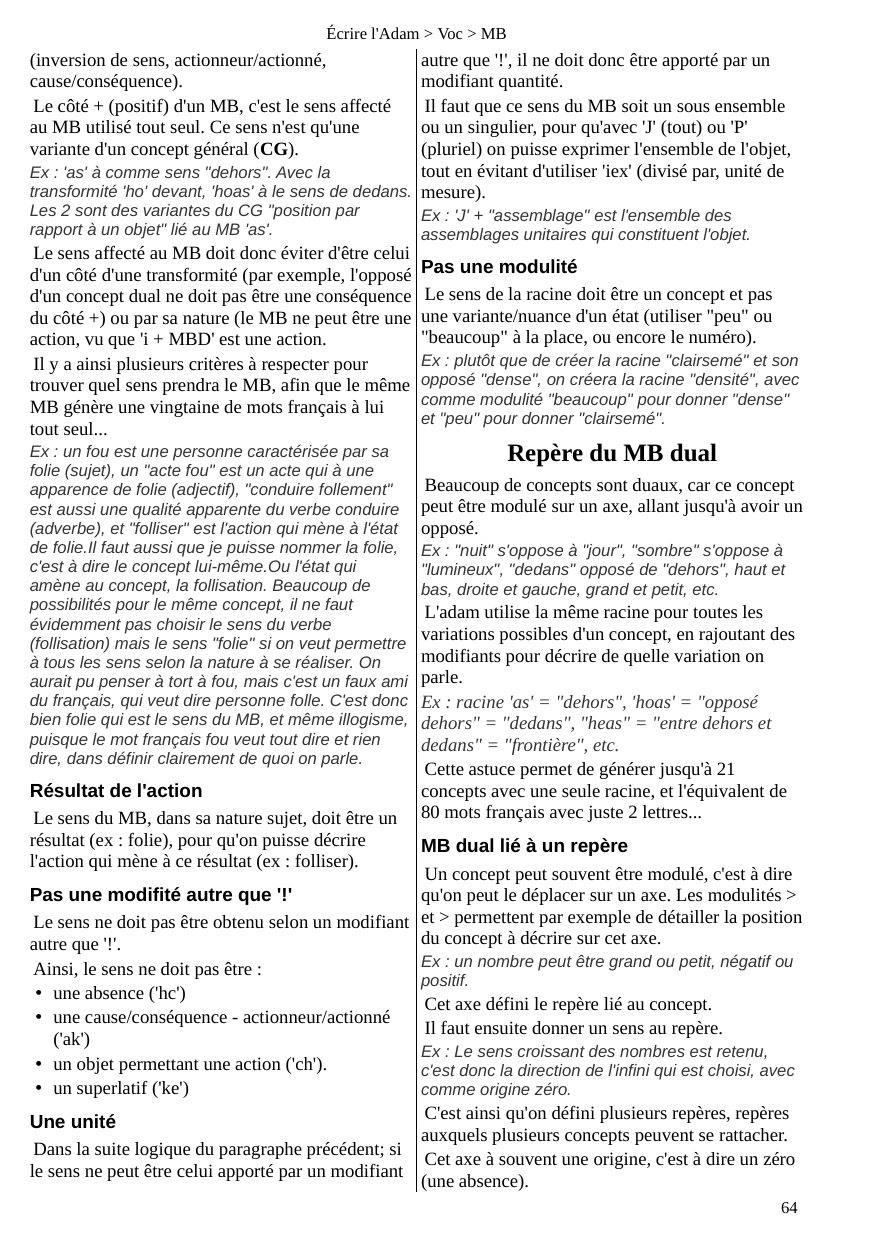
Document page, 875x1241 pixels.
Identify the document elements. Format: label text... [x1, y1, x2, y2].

subtitle Résultat de l'action [29, 779, 412, 801]
list une cause/conséquence - actionneur/actionné ('ak') [35, 1006, 412, 1049]
subtitle Pas une modifité autre que '!' [29, 884, 412, 905]
text Ex : racine 'as' = "dehors", 'hoas' = "opposé dehors" = "dedans", "heas" = "entre dehors et dedans" = "frontière", etc. [421, 691, 803, 755]
subtitle MB dual lié à un repère [421, 835, 803, 856]
text Le côté + (positif) d'un MB, c'est le sens affecté au MB utilisé tout seul. Ce sens n'est qu'une variante d'un concept général (CG). [29, 95, 412, 159]
text Dans la suite logique du paragraphe précédent; si le sens ne peut être celui apporté par un modifiant [29, 1138, 412, 1181]
text Il faut que ce sens du MB soit un sous ensemble ou un singulier, pour qu'avec 'J' (tout) ou 'P' (pluriel) on puisse exprimer l'ensemble de l'objet, tout en évitant d'utiliser 'iex' (divisé par, unité de mesure). [421, 95, 803, 203]
text Il y a ainsi plusieurs critères à respecter pour trouver quel sens prendra le MB, afin que le même MB génère une vingtaine de mots français à lui tout seul... [29, 353, 412, 439]
text autre que '!', il ne doit donc être apporté par un modifiant quantité. [421, 49, 803, 92]
list un superlatif ('ke') [35, 1077, 412, 1098]
text Le sens de la racine doit être un concept et pas une variante/nuance d'un état (utiliser "peu" ou "beaucoup" à la place, ou encore le numéro). [421, 283, 803, 348]
subtitle Une unité [29, 1110, 412, 1132]
text Le sens du MB, dans sa nature sujet, doit être un résultat (ex : folie), pour qu'on puisse décrire l'action qui mène à ce résultat (ex : folliser). [29, 807, 412, 872]
text Beaucoup de concepts sont duaux, car ce concept peut être modulé sur un axe, allant jusqu'à avoir un opposé. [421, 473, 803, 538]
text Cet axe défini le repère lié au concept. [421, 993, 803, 1014]
text Ex : Le sens croissant des nombres est retenu, c'est donc la direction de l'infini qui est choisi, avec comme origine zéro. [421, 1042, 803, 1099]
text (inversion de sens, actionneur/actionné, cause/conséquence). [29, 49, 412, 92]
text Le sens ne doit pas être obtenu selon un modifiant autre que '!'. [29, 911, 412, 954]
text Cet axe à souvent une origine, c'est à dire un zéro (une absence). [421, 1148, 803, 1191]
list une absence ('hc') [35, 982, 412, 1003]
text Cette astuce permet de générer jusqu'à 21 concepts avec une seule racine, et l'équivalent de 80 mots français avec juste 2 lettres... [421, 758, 803, 823]
subtitle Repère du MB dual [421, 438, 803, 467]
text Ex : "nuit" s'oppose à "jour", "sombre" s'oppose à "lumineux", "dedans" opposé de "dehors", haut et bas, droite et gauche, grand et petit, etc. [421, 541, 803, 598]
text Ex : un nombre peut être grand ou petit, négatif ou positif. [421, 952, 803, 990]
subtitle Pas une modulité [421, 256, 803, 277]
text L'adam utilise la même racine pour toutes les variations possibles d'un concept, en rajoutant des modifiants pour décrire de quelle variation on parle. [421, 601, 803, 688]
text Ex : un fou est une personne caractérisée par sa folie (sujet), un "acte fou" est un acte qui à une apparence de folie (adjectif), "conduire follement" est aussi une qualité apparente du verbe conduire (adverbe), et "folliser" est l'action qui mène à l'état de folie.Il faut aussi que je puisse nommer la folie, c'est à dire le concept lui-même.Ou l'état qui amène au concept, la follisation. Beaucoup de possibilités pour le même concept, il ne faut évidemment pas choisir le sens du verbe (follisation) mais le sens "folie" si on veut permettre à tous les sens selon la nature à se réaliser. On aurait pu penser à tort à fou, mais c'est un faux ami du français, qui veut dire personne folle. C'est donc bien folie qui est le sens du MB, et même illogisme, puisque le mot français fou veut tout dire et rien dire, dans définir clairement de quoi on parle. [29, 442, 412, 768]
text Le sens affecté au MB doit donc éviter d'être celui d'un côté d'une transformité (par exemple, l'opposé d'un concept dual ne doit pas être une conséquence du côté +) ou par sa nature (le MB ne peut être une action, vu que 'i + MBD' est une action. [29, 242, 412, 350]
list un objet permettant une action ('ch'). [35, 1052, 412, 1074]
text Ex : 'J' + "assemblage" est l'ensemble des assemblages unitaires qui constituent l'objet. [421, 206, 803, 244]
text Un concept peut souvent être modulé, c'est à dire qu'on peut le déplacer sur un axe. Les modulités > et > permettent par exemple de détailler la position du concept à décrire sur cet axe. [421, 862, 803, 949]
text C'est ainsi qu'on défini plusieurs repères, repères auxquels plusieurs concepts peuvent se rattacher. [421, 1102, 803, 1145]
text Ex : plutôt que de créer la racine "clairsemé" et son opposé "dense", on créera la racine "densité", avec comme modulité "beaucoup" pour donner "dense" et "peu" pour donner "clairsemé". [421, 351, 803, 428]
text Il faut ensuite donner un sens au repère. [421, 1017, 803, 1039]
text Ainsi, le sens ne doit pas être : [29, 957, 412, 979]
text Ex : 'as' à comme sens "dehors". Avec la transformité 'ho' devant, 'hoas' à le sens de dedans. Les 2 sont des variantes du CG "position par rapport à un objet" lié au MB 'as'. [29, 162, 412, 239]
